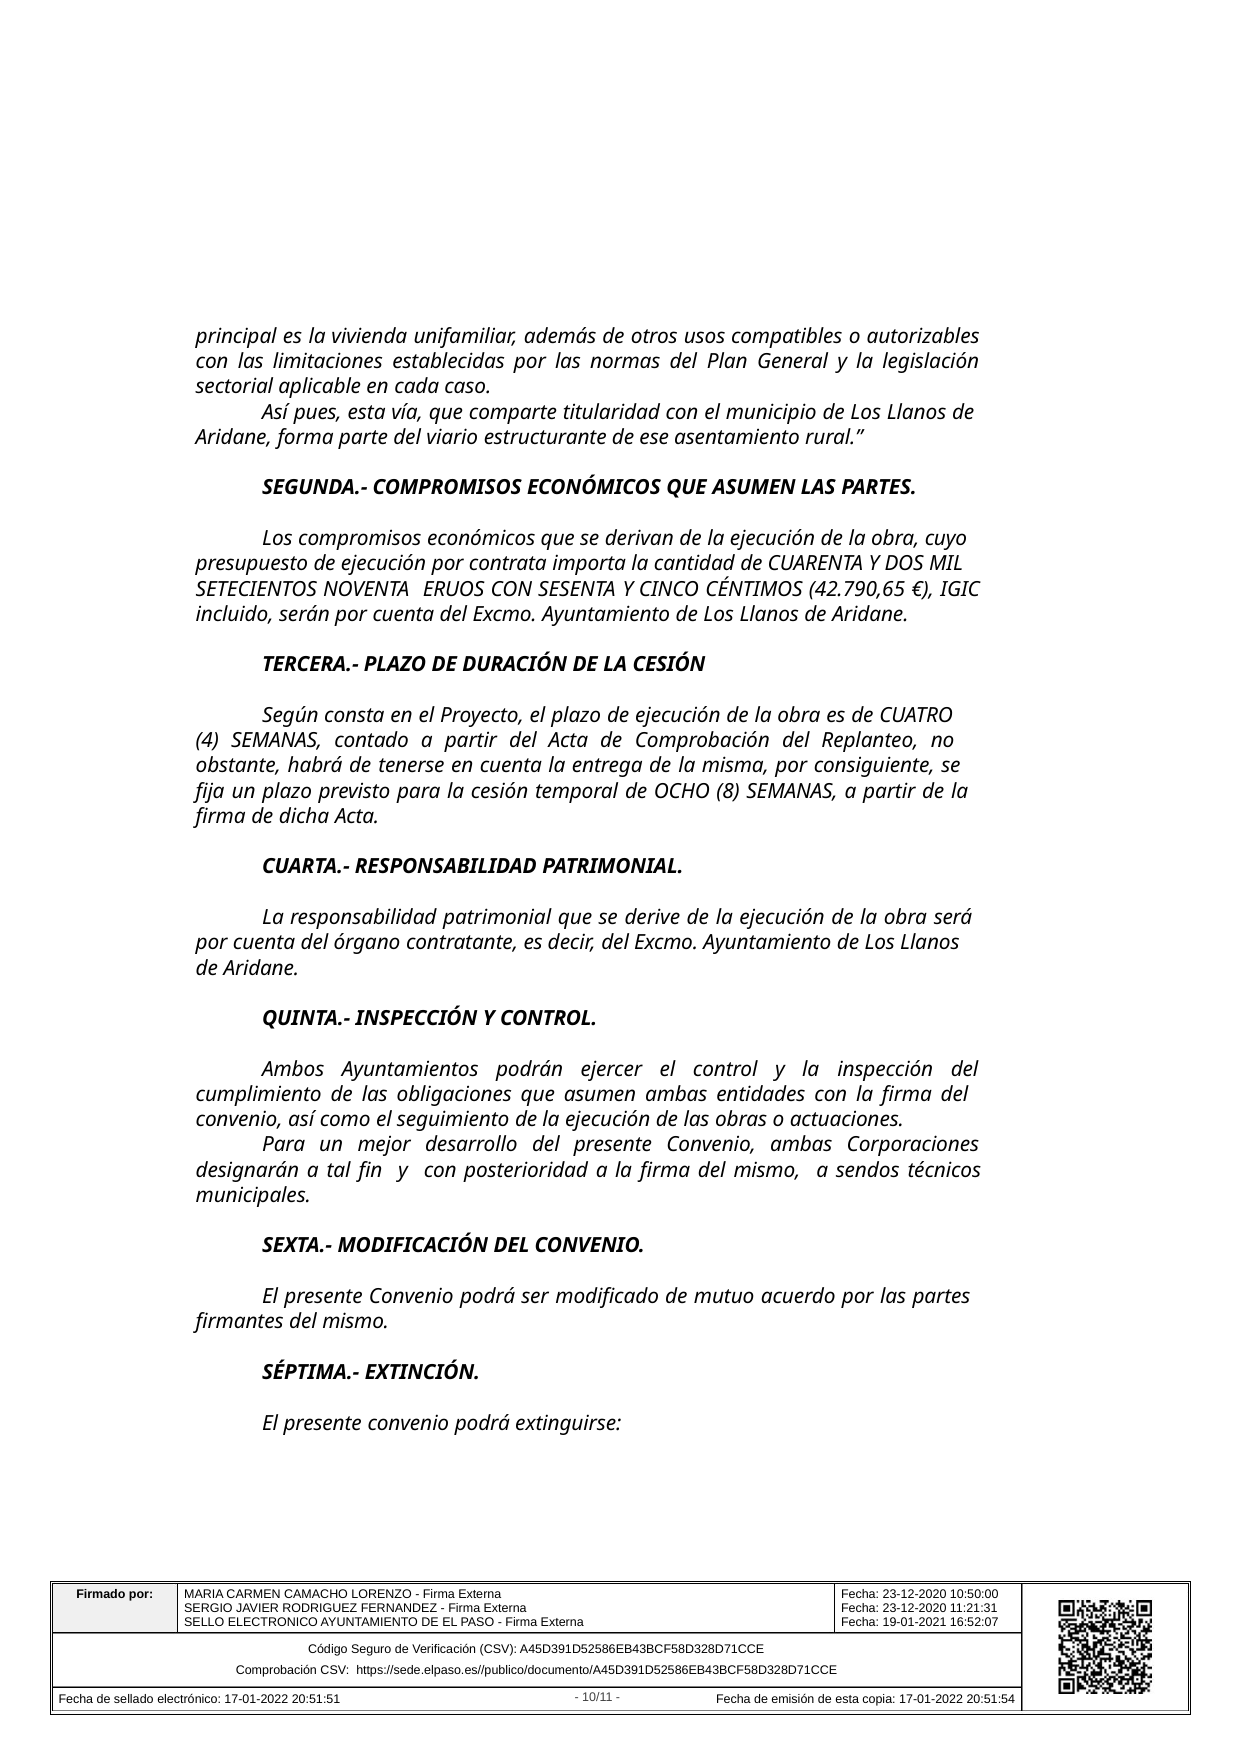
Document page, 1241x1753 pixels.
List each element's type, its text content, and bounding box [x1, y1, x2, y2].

text sectorial aplicable en cada caso. [195, 374, 1070, 399]
text QUINTA.- INSPECCIÓN Y CONTROL. [262, 1005, 632, 1030]
text SELLO ELECTRONICO AYUNTAMIENTO DE EL PASO - Firma Externa [184, 1615, 613, 1629]
text cumplimiento de las obligaciones que asumen ambas entidades con la firma del [195, 1082, 1070, 1106]
text por cuenta del órgano contratante, es decir, del Excmo. Ayuntamiento de Los Llanos [195, 930, 1070, 955]
text firma de dicha Acta. [195, 804, 1070, 828]
text El presente convenio podrá extinguirse: [262, 1410, 680, 1435]
text convenio, así como el seguimiento de la ejecución de las obras o actuaciones. [195, 1107, 1070, 1132]
text fija un plazo previsto para la cesión temporal de OCHO (8) SEMANAS, a partir de la [195, 778, 1070, 803]
text SEXTA.- MODIFICACIÓN DEL CONVENIO. [262, 1233, 687, 1258]
text SEGUNDA.- COMPROMISOS ECONÓMICOS QUE ASUMEN LAS PARTES. [262, 474, 968, 500]
text Fecha de emisión de esta copia: 17-01-2022 20:51:54 [716, 1692, 1040, 1706]
text (4) SEMANAS, contado a partir del Acta de Comprobación del Replanteo, no [195, 728, 1070, 753]
text Comprobación CSV: https://sede.elpaso.es//publico/documento/A45D391D52586EB43BCF58D328D71CCE [236, 1663, 863, 1677]
text SERGIO JAVIER RODRIGUEZ FERNANDEZ - Firma Externa [184, 1601, 613, 1615]
text incluido, serán por cuenta del Excmo. Ayuntamiento de Los Llanos de Aridane. [195, 602, 1070, 626]
text Los compromisos económicos que se derivan de la ejecución de la obra, cuyo [262, 526, 1070, 551]
text SETECIENTOS NOVENTA ERUOS CON SESENTA Y CINCO CÉNTIMOS (42.790,65 €), IGIC [195, 576, 1070, 601]
text Firmado por: [76, 1587, 172, 1601]
picture [51, 1582, 1190, 1714]
text - 10/11 - [574, 1691, 640, 1705]
text Fecha: 19-01-2021 16:52:07 [841, 1615, 1022, 1629]
text presupuesto de ejecución por contrata importa la cantidad de CUARENTA Y DOS MIL [195, 551, 1070, 576]
text TERCERA.- PLAZO DE DURACIÓN DE LA CESIÓN [262, 651, 744, 677]
text Para un mejor desarrollo del presente Convenio, ambas Corporaciones [262, 1132, 1070, 1157]
text obstante, habrá de tenerse en cuenta la entrega de la misma, por consiguiente, se [195, 753, 1070, 778]
text La responsabilidad patrimonial que se derive de la ejecución de la obra será [262, 905, 1070, 929]
text Aridane, forma parte del viario estructurante de ese asentamiento rural.” [195, 425, 1070, 449]
text Fecha: 23-12-2020 11:21:31 [841, 1601, 1022, 1615]
text El presente Convenio podrá ser modificado de mutuo acuerdo por las partes [262, 1284, 1070, 1308]
text Código Seguro de Verificación (CSV): A45D391D52586EB43BCF58D328D71CCE [308, 1642, 863, 1656]
text Así pues, esta vía, que comparte titularidad con el municipio de Los Llanos de [262, 399, 1070, 424]
text municipales. [195, 1183, 1070, 1207]
text principal es la vivienda unifamiliar, además de otros usos compatibles o autorizables [195, 324, 1070, 348]
text SÉPTIMA.- EXTINCIÓN. [262, 1359, 503, 1384]
text firmantes del mismo. [195, 1309, 1070, 1334]
text con las limitaciones establecidas por las normas del Plan General y la legislación [195, 349, 1070, 373]
text Fecha de sellado electrónico: 17-01-2022 20:51:51 [58, 1692, 365, 1706]
text Fecha: 23-12-2020 10:50:00 [841, 1587, 1022, 1601]
text designarán a tal fin y con posterioridad a la firma del mismo, a sendos técnicos [195, 1158, 1070, 1182]
text Ambos Ayuntamientos podrán ejercer el control y la inspección del [262, 1056, 1070, 1081]
text CUARTA.- RESPONSABILIDAD PATRIMONIAL. [262, 853, 713, 879]
text MARIA CARMEN CAMACHO LORENZO - Firma Externa [184, 1587, 613, 1601]
text Según consta en el Proyecto, el plazo de ejecución de la obra es de CUATRO [262, 703, 1070, 727]
text de Aridane. [195, 956, 1070, 980]
